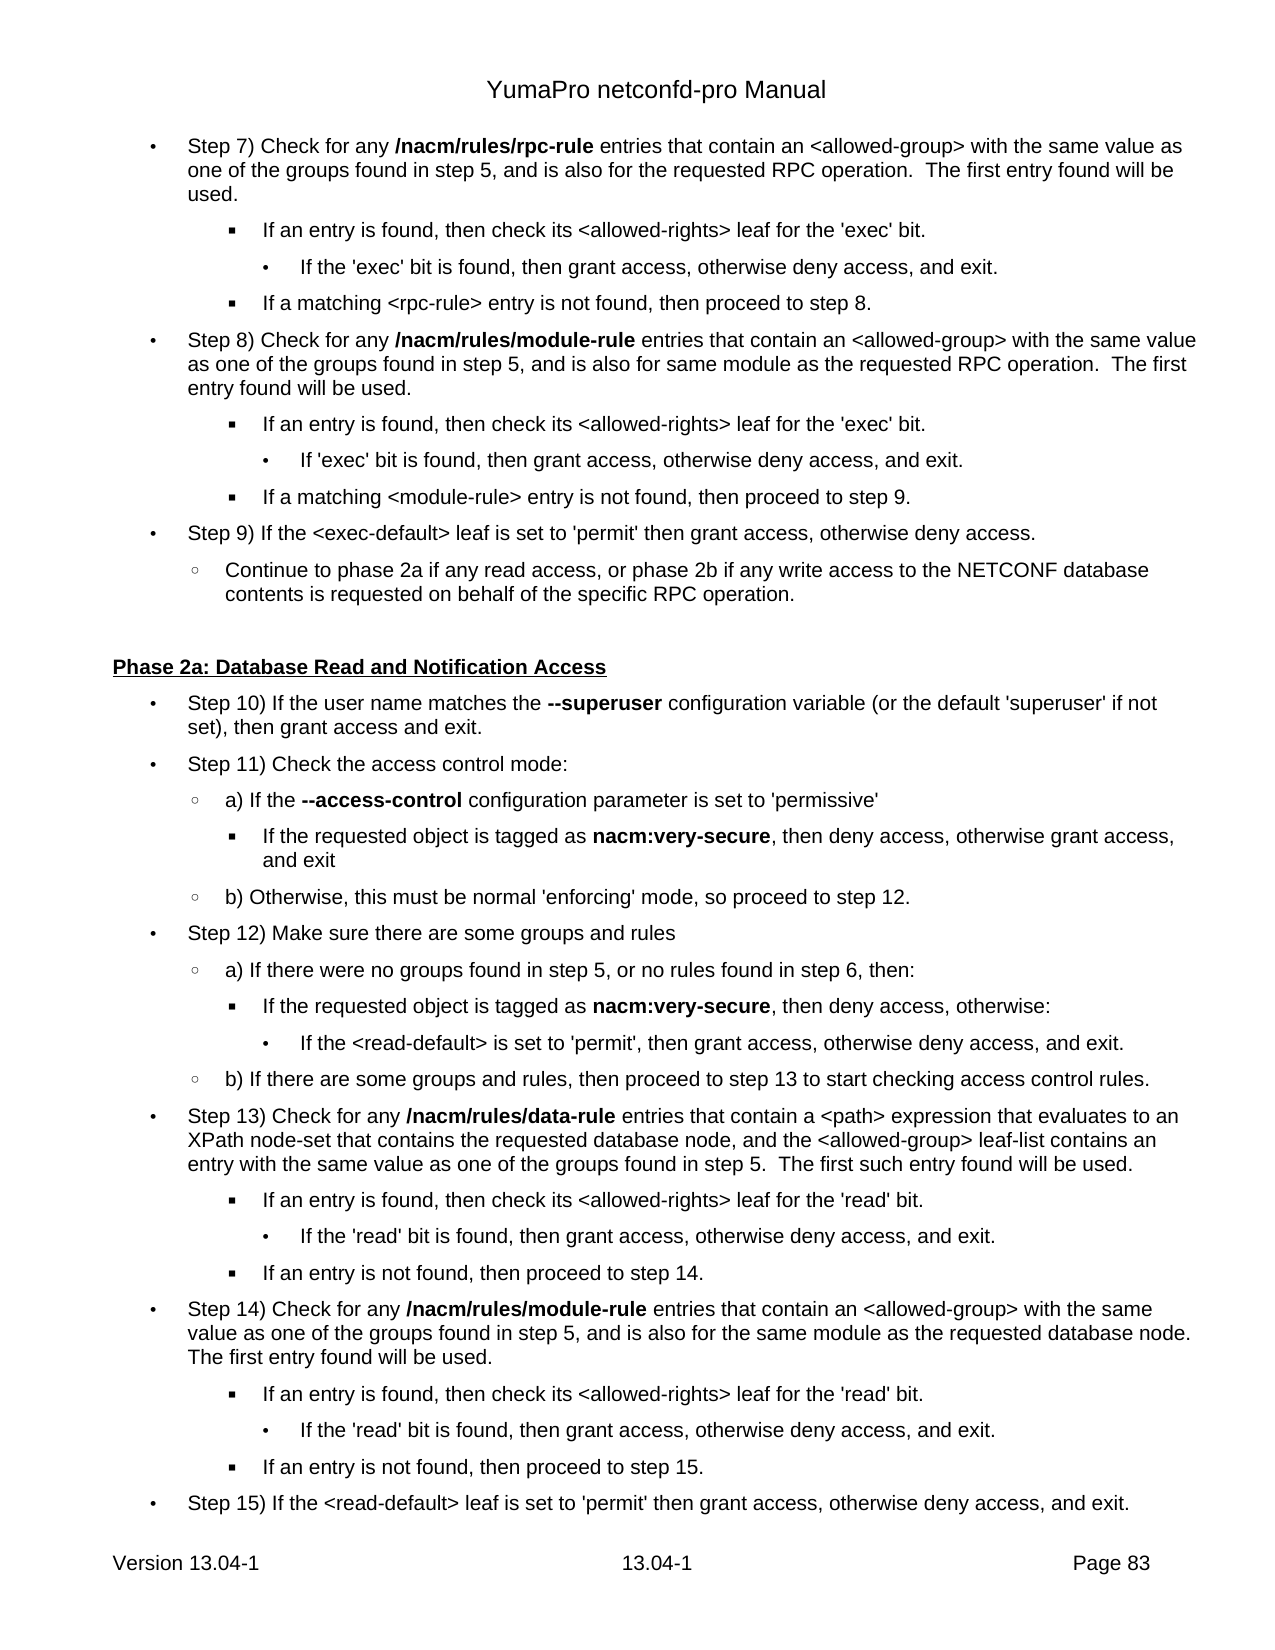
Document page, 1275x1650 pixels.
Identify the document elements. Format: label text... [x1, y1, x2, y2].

list a) If the --access-control configuration parameter is set to 'permissive' [187, 788, 1200, 812]
list Step 14) Check for any /nacm/rules/module-rule entries that contain an <allowed-group> with the same value as one of the groups found in step 5, and is also for the same module as the requested database node. The first entry found will be used. [150, 1297, 1200, 1369]
list If the <read-default> is set to 'permit', then grant access, otherwise deny access, and exit. [262, 1031, 1200, 1054]
list If a matching <rpc-rule> entry is not found, then proceed to step 8. [225, 291, 1200, 315]
list a) If there were no groups found in step 5, or no rules found in step 6, then: [187, 958, 1200, 982]
list If an entry is found, then check its <allowed-rights> leaf for the 'exec' bit. [225, 218, 1200, 242]
list Step 7) Check for any /nacm/rules/rpc-rule entries that contain an <allowed-group> with the same value as one of the groups found in step 5, and is also for the requested RPC operation. The first entry found will be used. [150, 134, 1200, 206]
list If a matching <module-rule> entry is not found, then proceed to step 9. [225, 485, 1200, 509]
list Step 9) If the <exec-default> leaf is set to 'permit' then grant access, otherwise deny access. [150, 521, 1200, 545]
list If an entry is found, then check its <allowed-rights> leaf for the 'exec' bit. [225, 412, 1200, 436]
list b) Otherwise, this must be normal 'enforcing' mode, so proceed to step 12. [187, 885, 1200, 909]
list Step 11) Check the access control mode: [150, 751, 1200, 775]
list If an entry is not found, then proceed to step 15. [225, 1454, 1200, 1478]
list Continue to phase 2a if any read access, or phase 2b if any write access to the NETCONF database contents is requested on behalf of the specific RPC operation. [187, 558, 1200, 606]
list If the 'read' bit is found, then grant access, otherwise deny access, and exit. [262, 1224, 1200, 1248]
list If the requested object is tagged as nacm:very-secure, then deny access, otherwise: [225, 994, 1200, 1018]
list If an entry is found, then check its <allowed-rights> leaf for the 'read' bit. [225, 1188, 1200, 1212]
list Step 15) If the <read-default> leaf is set to 'permit' then grant access, otherwise deny access, and exit. [150, 1491, 1200, 1515]
list If the requested object is tagged as nacm:very-secure, then deny access, otherwise grant access, and exit [225, 824, 1200, 872]
list b) If there are some groups and rules, then proceed to step 13 to start checking access control rules. [187, 1067, 1200, 1091]
list If the 'read' bit is found, then grant access, otherwise deny access, and exit. [262, 1418, 1200, 1442]
list If an entry is not found, then proceed to step 14. [225, 1261, 1200, 1285]
list If the 'exec' bit is found, then grant access, otherwise deny access, and exit. [262, 254, 1200, 278]
list If 'exec' bit is found, then grant access, otherwise deny access, and exit. [262, 448, 1200, 472]
text Phase 2a: Database Read and Notification Access [112, 654, 1200, 678]
list Step 13) Check for any /nacm/rules/data-rule entries that contain a <path> expression that evaluates to an XPath node-set that contains the requested database node, and the <allowed-group> leaf-list contains an entry with the same value as one of the groups found in step 5. The first such entry found will be used. [150, 1103, 1200, 1175]
list If an entry is found, then check its <allowed-rights> leaf for the 'read' bit. [225, 1382, 1200, 1406]
list Step 12) Make sure there are some groups and rules [150, 921, 1200, 945]
list Step 10) If the user name matches the --superuser configuration variable (or the default 'superuser' if not set), then grant access and exit. [150, 691, 1200, 739]
list Step 8) Check for any /nacm/rules/module-rule entries that contain an <allowed-group> with the same value as one of the groups found in step 5, and is also for same module as the requested RPC operation. The first entry found will be used. [150, 327, 1200, 399]
